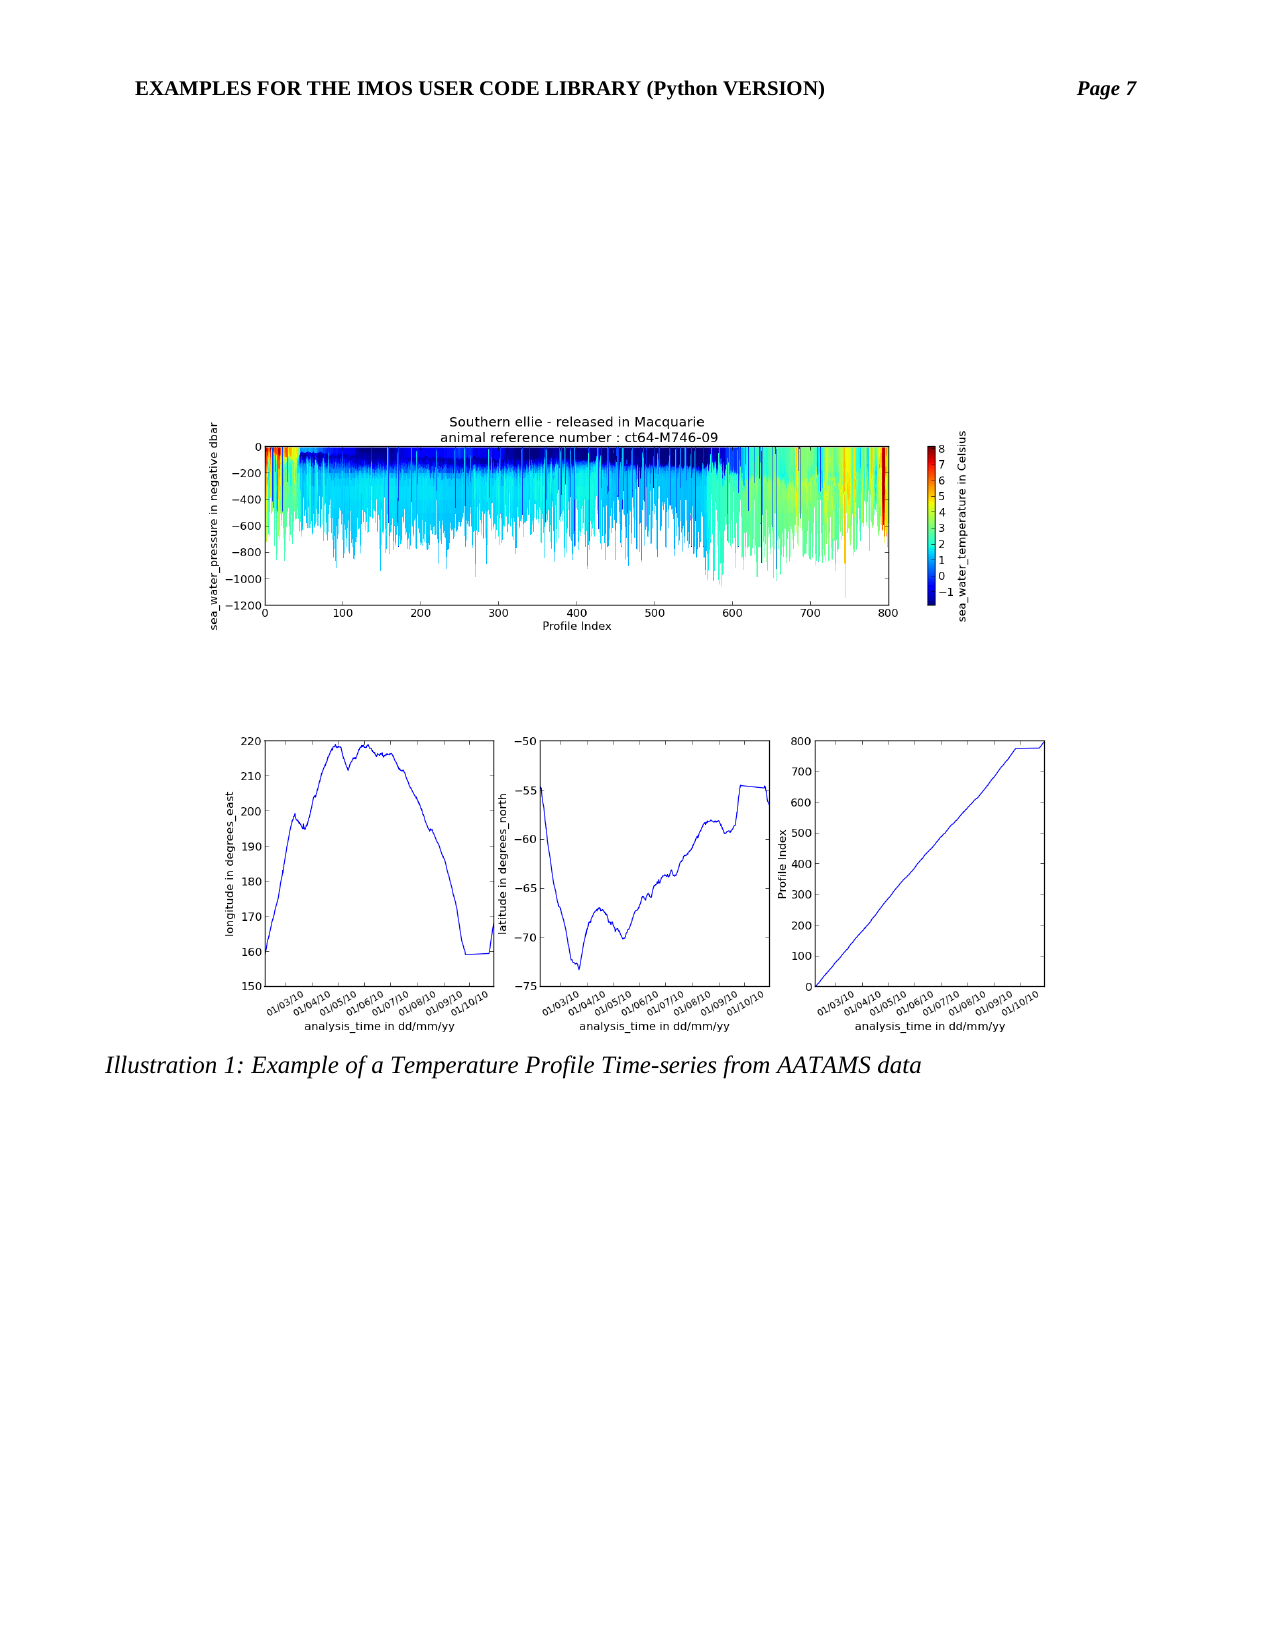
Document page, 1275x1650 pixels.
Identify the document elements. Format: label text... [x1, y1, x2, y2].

text Illustration 1: Example of a Temperature Profile Time-series from AATAMS data [105, 1054, 1245, 1078]
picture [139, 379, 1145, 1054]
